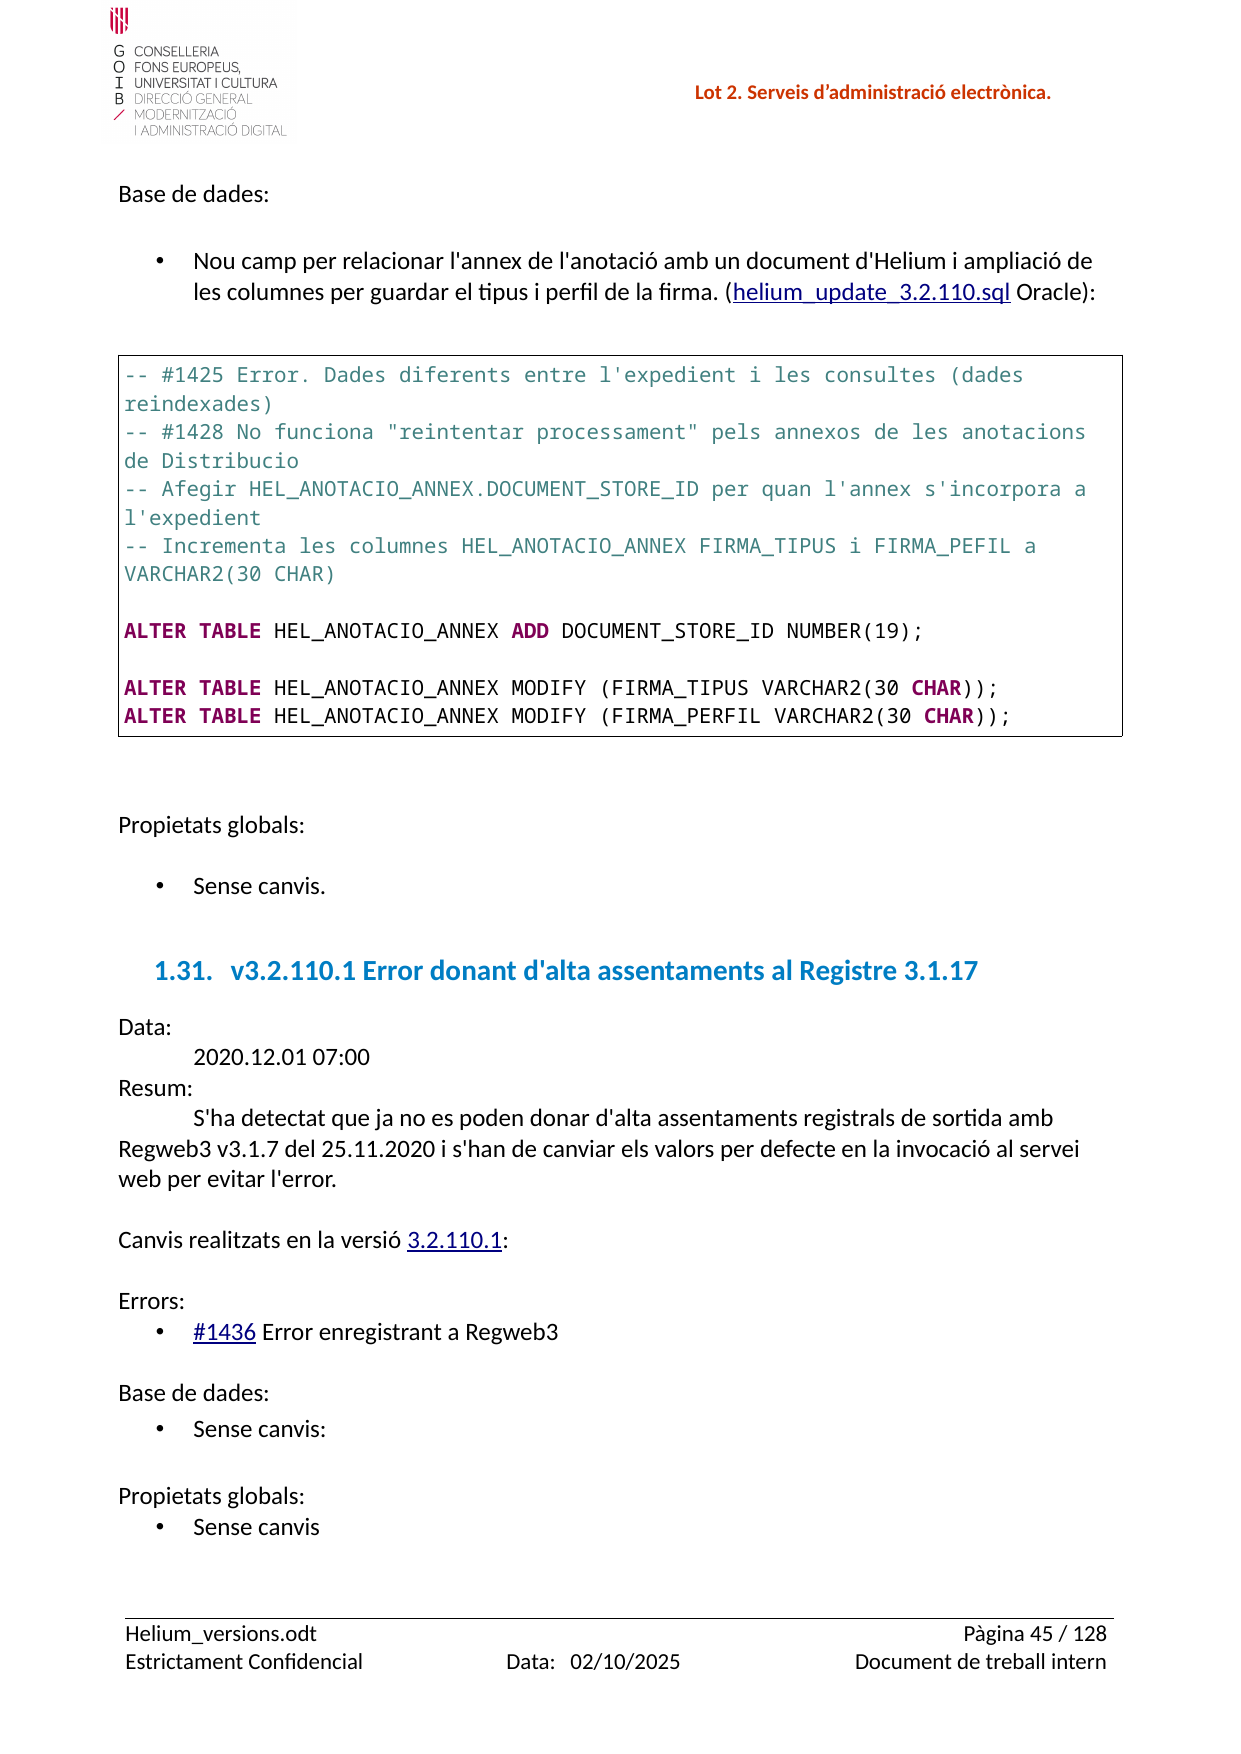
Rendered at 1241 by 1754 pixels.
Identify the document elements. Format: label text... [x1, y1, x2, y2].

table_header -- #1425 Error. Dades diferents entre l'expedient i les consultes (dades reindexades) -- #1428 No funciona "reintentar processament" pels annexos de les anotacions de Distribucio -- Afegir HEL_ANOTACIO_ANNEX.DOCUMENT_STORE_ID per quan l'annex s'incorpora a l'expedient -- Incrementa les columnes HEL_ANOTACIO_ANNEX FIRMA_TIPUS i FIRMA_PEFIL a VARCHAR2(30 CHAR) ALTER TABLE HEL_ANOTACIO_ANNEX ADD DOCUMENT_STORE_ID NUMBER(19); ALTER TABLE HEL_ANOTACIO_ANNEX MODIFY (FIRMA_TIPUS VARCHAR2(30 CHAR)); ALTER TABLE HEL_ANOTACIO_ANNEX MODIFY (FIRMA_PERFIL VARCHAR2(30 CHAR)); [119, 356, 1122, 736]
text Errors: [118, 1286, 1122, 1316]
text Base de dades: [118, 1377, 1122, 1408]
list #1436 Error enregistrant a Regweb3 [156, 1316, 1122, 1347]
list Sense canvis. [156, 870, 1122, 900]
list Sense canvis [156, 1511, 1122, 1542]
picture [100, 0, 297, 144]
text S'ha detectat que ja no es poden donar d'alta assentaments registrals de sortida amb Regweb3 v3.1.7 del 25.11.2020 i s'han de canviar els valors per defecte en la invocació al servei web per evitar l'error. [118, 1102, 1122, 1194]
text 2020.12.01 07:00 [118, 1041, 1122, 1072]
list Nou camp per relacionar l'annex de l'anotació amb un document d'Helium i ampliació de les columnes per guardar el tipus i perfil de la firma. (helium_update_3.2.110.sql Oracle): [156, 245, 1122, 306]
text Canvis realitzats en la versió 3.2.110.1: [118, 1224, 1122, 1255]
subtitle v3.2.110.1 Error donant d'alta assentaments al Registre 3.1.17 [153, 952, 1122, 987]
text Propietats globals: [118, 1481, 1122, 1511]
text Propietats globals: [118, 809, 1122, 839]
text Base de dades: [118, 178, 1122, 209]
text Data: [118, 1011, 1122, 1041]
list Sense canvis: [156, 1413, 1122, 1444]
text Resum: [118, 1072, 1122, 1102]
